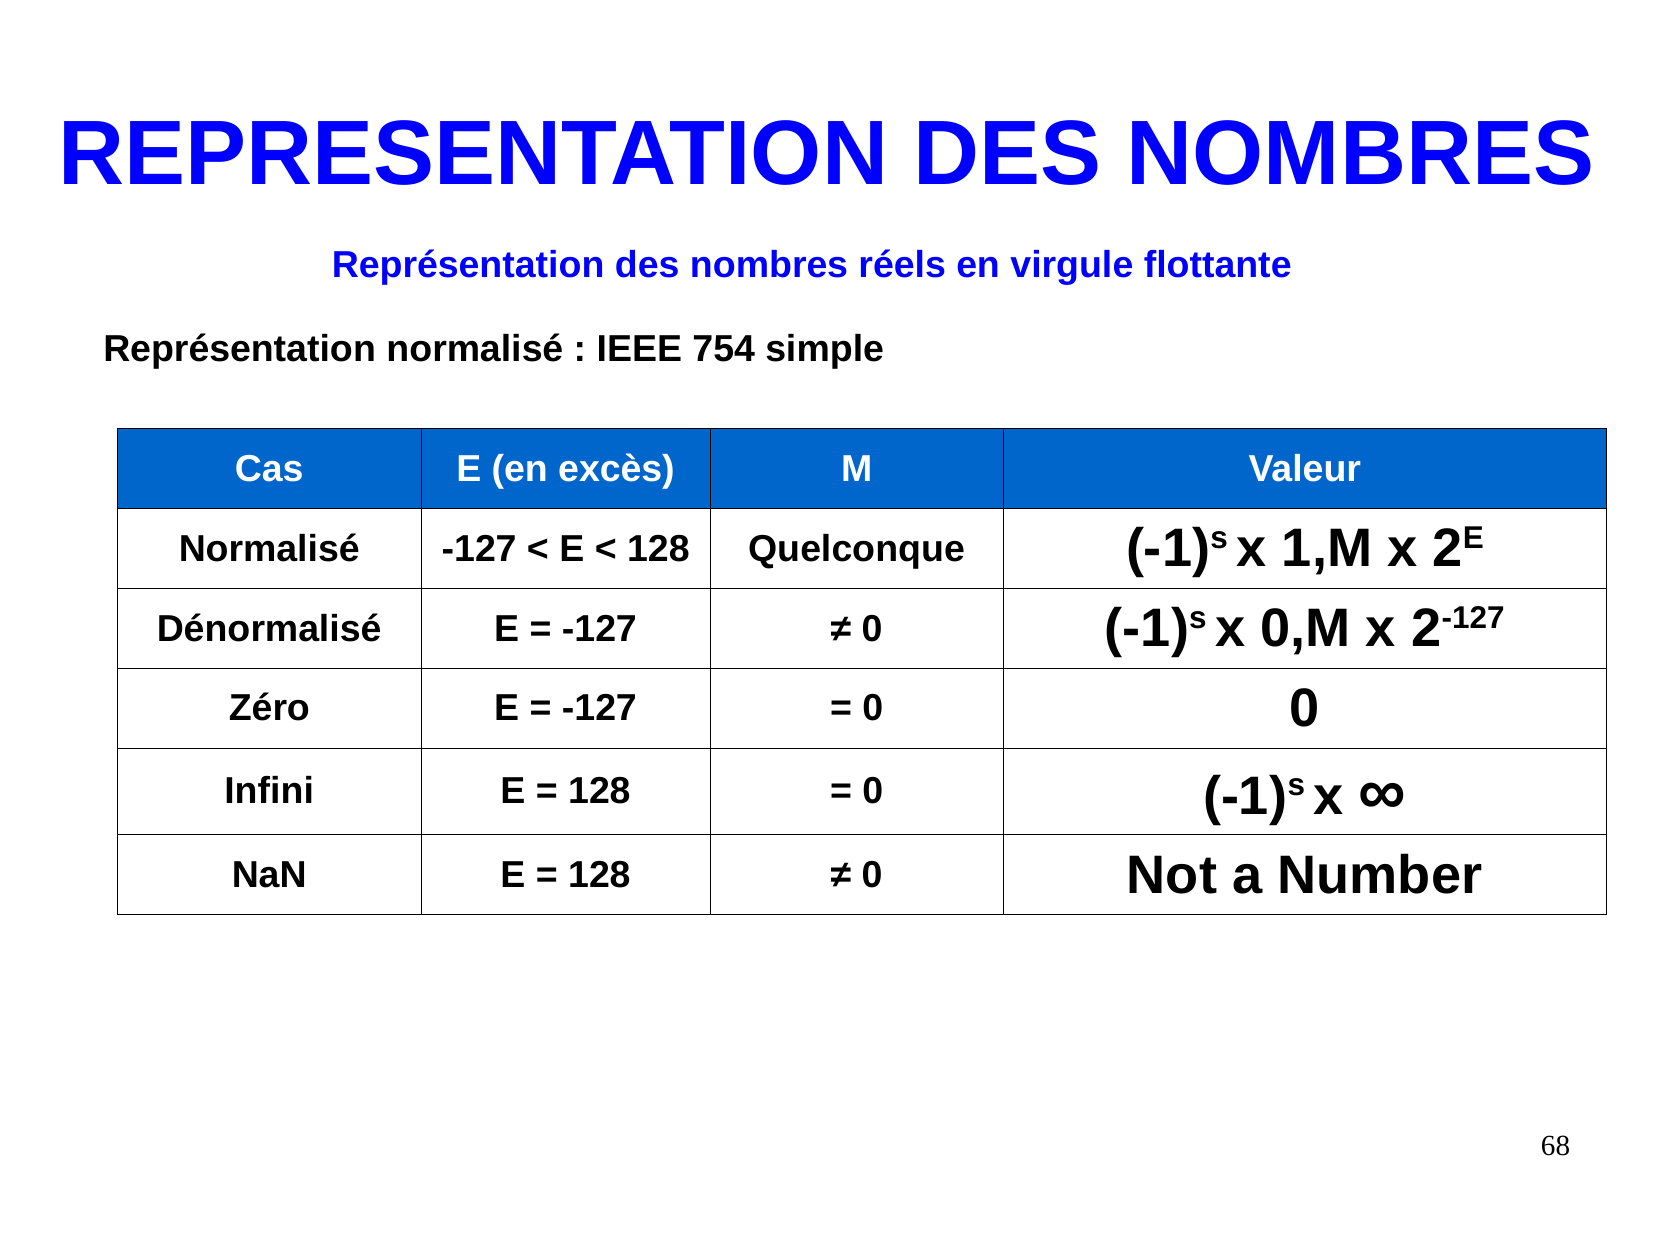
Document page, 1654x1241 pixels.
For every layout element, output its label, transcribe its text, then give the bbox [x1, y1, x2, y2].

table_cell = 0 [711, 749, 1003, 834]
table_cell Dénormalisé [118, 589, 421, 668]
title REPRESENTATION DES NOMBRES [0, 49, 1654, 257]
table_cell Zéro [118, 669, 421, 748]
table_cell -127 < E < 128 [422, 509, 710, 588]
table_cell E = -127 [422, 669, 710, 748]
table_cell Quelconque [711, 509, 1003, 588]
table_cell ≠ 0 [711, 835, 1003, 914]
table_header Valeur [1004, 429, 1606, 508]
table_header Cas [118, 429, 421, 508]
table_cell E = 128 [422, 749, 710, 834]
table_cell ≠ 0 [711, 589, 1003, 668]
text_box Représentation des nombres réels en virgule flottante Représentation normalisé : IEEE 754 simple [88, 236, 1536, 1123]
table_cell = 0 [711, 669, 1003, 748]
table_cell Not a Number [1004, 835, 1606, 914]
table_cell (-1)s x 1,M x 2E [1004, 509, 1606, 588]
table_cell E = 128 [422, 835, 710, 914]
table_cell 0 [1004, 669, 1606, 748]
table_cell (-1)s x ∞ [1004, 749, 1606, 834]
table_header M [711, 429, 1003, 508]
table_cell E = -127 [422, 589, 710, 668]
table_cell Normalisé [118, 509, 421, 588]
table_cell NaN [118, 835, 421, 914]
table_header E (en excès) [422, 429, 710, 508]
table_cell Infini [118, 749, 421, 834]
table_cell (-1)s x 0,M x 2-127 [1004, 589, 1606, 668]
